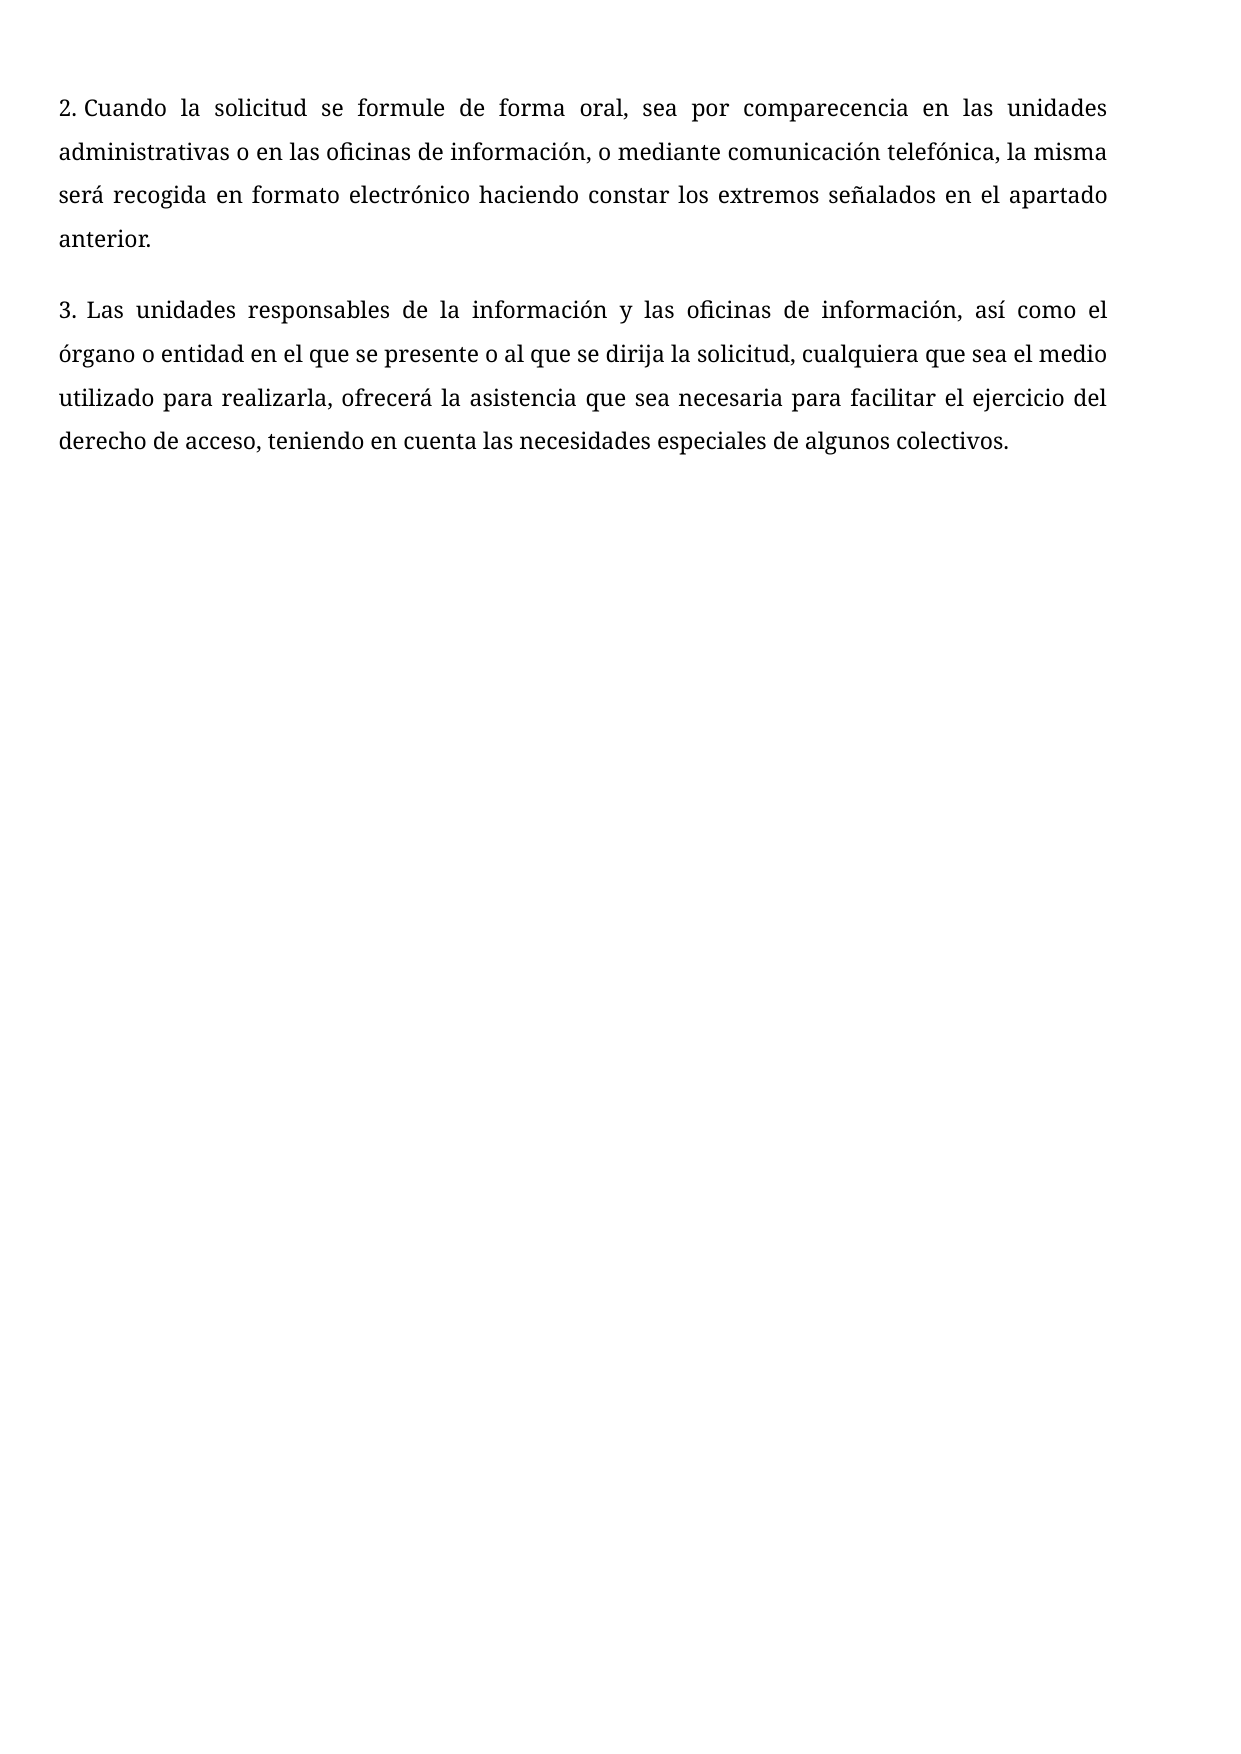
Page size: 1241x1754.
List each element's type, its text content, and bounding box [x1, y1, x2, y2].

list Las unidades responsables de la información y las oficinas de información, así como el órgano o entidad en el que se presente o al que se dirija la solicitud, cualquiera que sea el medio utilizado para realizarla, ofrecerá la asistencia que sea necesaria para facilitar el ejercicio del derecho de acceso, teniendo en cuenta las necesidades especiales de algunos colectivos. [58, 294, 1109, 456]
list Cuando la solicitud se formule de forma oral, sea por comparecencia en las unidades administrativas o en las oficinas de información, o mediante comunicación telefónica, la misma será recogida en formato electrónico haciendo constar los extremos señalados en el apartado anterior. [58, 92, 1109, 254]
